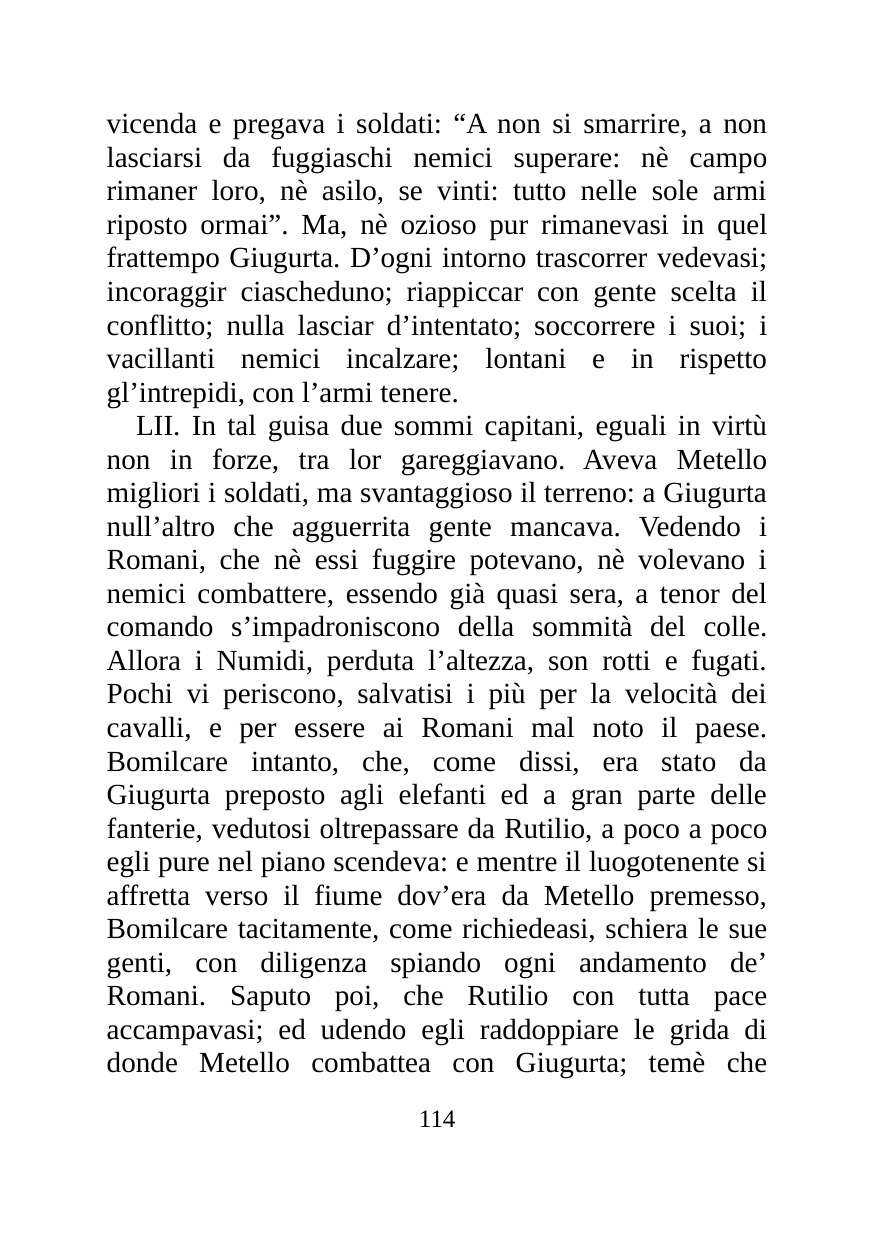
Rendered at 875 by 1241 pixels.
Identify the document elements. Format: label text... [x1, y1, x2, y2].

text vicenda e pregava i soldati: “A non si smarrire, a non lasciarsi da fuggiaschi nemici superare: nè campo rimaner loro, nè asilo, se vinti: tutto nelle sole armi riposto ormai”. Ma, nè ozioso pur rimanevasi in quel frattempo Giugurta. D’ogni intorno trascorrer vedevasi; incoraggir ciascheduno; riappiccar con gente scelta il conflitto; nulla lasciar d’intentato; soccorrere i suoi; i vacillanti nemici incalzare; lontani e in rispetto gl’intrepidi, con l’armi tenere. [106, 106, 768, 408]
text LII. In tal guisa due sommi capitani, eguali in virtù non in forze, tra lor gareggiavano. Aveva Metello migliori i soldati, ma svantaggioso il terreno: a Giugurta null’altro che agguerrita gente mancava. Vedendo i Romani, che nè essi fuggire potevano, nè volevano i nemici combattere, essendo già quasi sera, a tenor del comando s’impadroniscono della sommità del colle. Allora i Numidi, perduta l’altezza, son rotti e fugati. Pochi vi periscono, salvatisi i più per la velocità dei cavalli, e per essere ai Romani mal noto il paese. Bomilcare intanto, che, come dissi, era stato da Giugurta preposto agli elefanti ed a gran parte delle fanterie, vedutosi oltrepassare da Rutilio, a poco a poco egli pure nel piano scendeva: e mentre il luogotenente si affretta verso il fiume dov’era da Metello premesso, Bomilcare tacitamente, come richiedeasi, schiera le sue genti, con diligenza spiando ogni andamento de’ Romani. Saputo poi, che Rutilio con tutta pace accampavasi; ed udendo egli raddoppiare le grida di donde Metello combattea con Giugurta; temè che [106, 408, 768, 1079]
